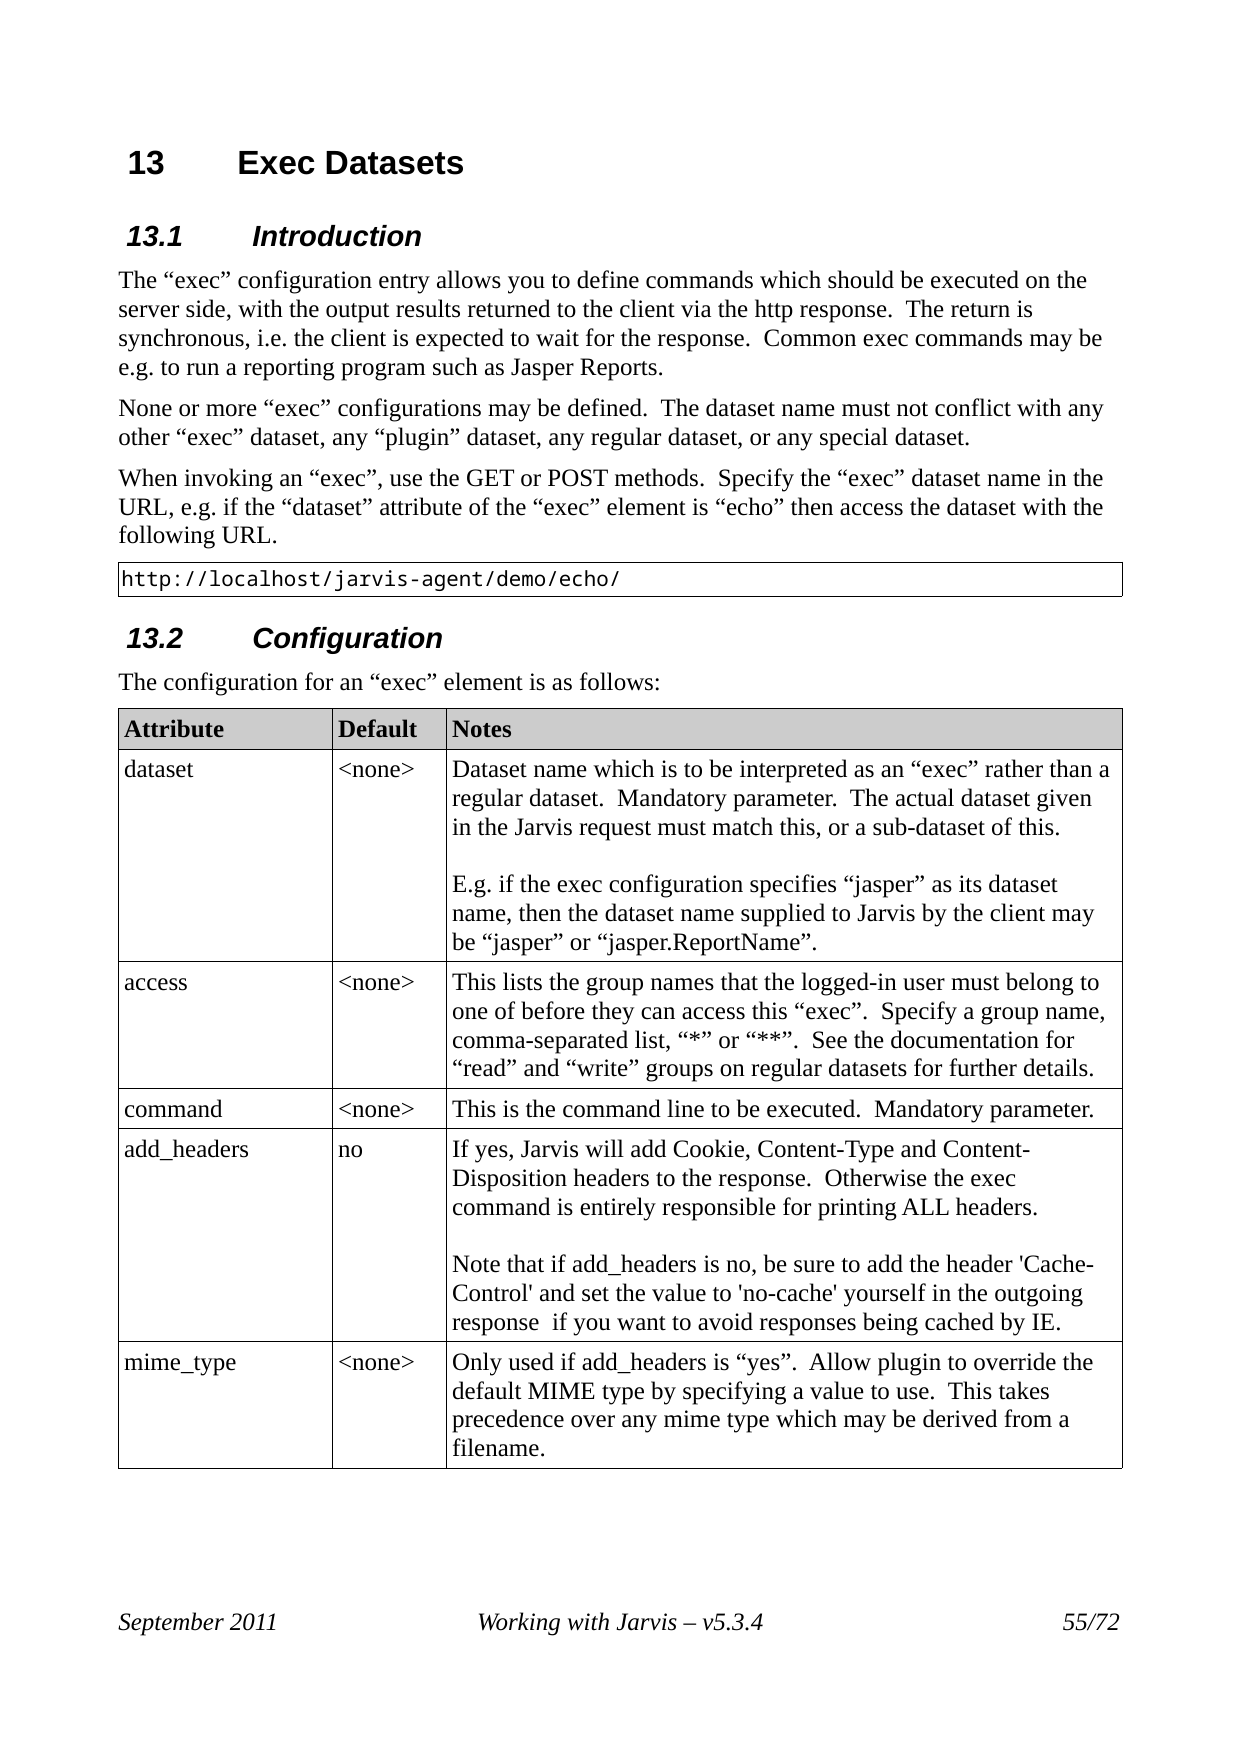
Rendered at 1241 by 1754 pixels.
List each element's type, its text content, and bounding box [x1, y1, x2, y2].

table_cell mime_type [119, 1342, 332, 1468]
text None or more “exec” configurations may be defined. The dataset name must not conflict with any other “exec” dataset, any “plugin” dataset, any regular dataset, or any special dataset. [118, 393, 1122, 450]
table_cell dataset [119, 750, 332, 961]
text When invoking an “exec”, use the GET or POST methods. Specify the “exec” dataset name in the URL, e.g. if the “dataset” attribute of the “exec” element is “echo” then access the dataset with the following URL. [118, 463, 1122, 549]
subtitle Introduction [118, 219, 1122, 253]
table_cell Dataset name which is to be interpreted as an “exec” rather than a regular dataset. Mandatory parameter. The actual dataset given in the Jarvis request must match this, or a sub-dataset of this. E.g. if the exec configuration specifies “jasper” as its dataset name, then the dataset name supplied to Jarvis by the client may be “jasper” or “jasper.ReportName”. [447, 750, 1122, 961]
table_cell access [119, 962, 332, 1088]
table_cell <none> [333, 1089, 446, 1128]
table_cell <none> [333, 1342, 446, 1468]
table_cell If yes, Jarvis will add Cookie, Content-Type and Content-Disposition headers to the response. Otherwise the exec command is entirely responsible for printing ALL headers. Note that if add_headers is no, be sure to add the header 'Cache-Control' and set the value to 'no-cache' yourself in the outgoing response if you want to avoid responses being cached by IE. [447, 1129, 1122, 1341]
table_cell no [333, 1129, 446, 1341]
text http://localhost/jarvis-agent/demo/echo/ [119, 563, 1122, 596]
table_cell add_headers [119, 1129, 332, 1341]
table_cell Only used if add_headers is “yes”. Allow plugin to override the default MIME type by specifying a value to use. This takes precedence over any mime type which may be derived from a filename. [447, 1342, 1122, 1468]
subtitle Exec Datasets [118, 143, 1122, 182]
table_cell <none> [333, 962, 446, 1088]
text The configuration for an “exec” element is as follows: [118, 667, 1122, 696]
table_cell This is the command line to be executed. Mandatory parameter. [447, 1089, 1122, 1128]
table_header Attribute [119, 709, 332, 749]
subtitle Configuration [118, 621, 1122, 654]
table_header Notes [447, 709, 1122, 749]
text The “exec” configuration entry allows you to define commands which should be executed on the server side, with the output results returned to the client via the http response. The return is synchronous, i.e. the client is expected to wait for the response. Common exec commands may be e.g. to run a reporting program such as Jasper Reports. [118, 265, 1122, 380]
table_cell This lists the group names that the logged-in user must belong to one of before they can access this “exec”. Specify a group name, comma-separated list, “*” or “**”. See the documentation for “read” and “write” groups on regular datasets for further details. [447, 962, 1122, 1088]
table_cell <none> [333, 750, 446, 961]
table_cell command [119, 1089, 332, 1128]
table_header Default [333, 709, 446, 749]
